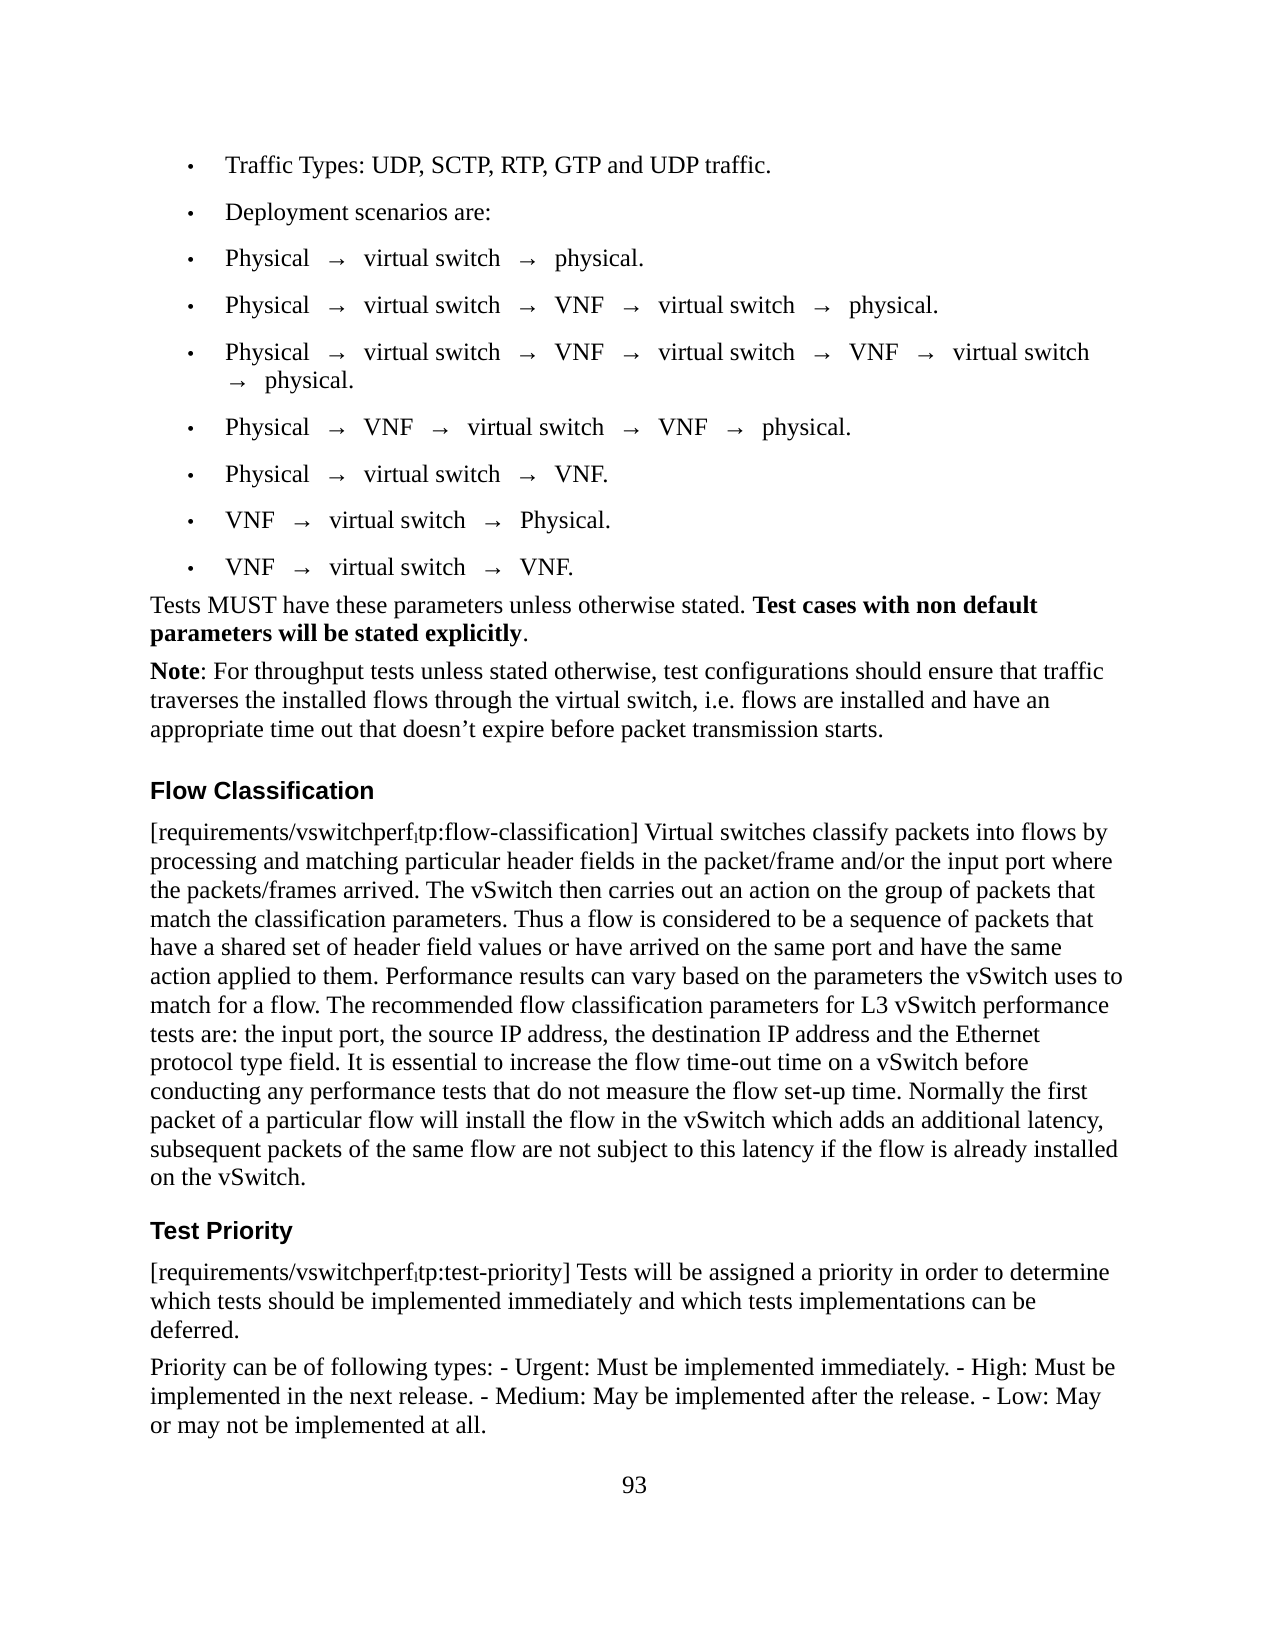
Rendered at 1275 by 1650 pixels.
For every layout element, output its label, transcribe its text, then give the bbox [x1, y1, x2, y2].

list VNF → virtual switch → VNF. [187, 552, 1125, 581]
subtitle Flow Classification [150, 776, 1125, 805]
text Priority can be of following types: - Urgent: Must be implemented immediately. - High: Must be implemented in the next release. - Medium: May be implemented after the release. - Low: May or may not be implemented at all. [150, 1352, 1125, 1439]
text [requirements/vswitchperfltp:flow-classification] Virtual switches classify packets into flows by processing and matching particular header fields in the packet/frame and/or the input port where the packets/frames arrived. The vSwitch then carries out an action on the group of packets that match the classification parameters. Thus a flow is considered to be a sequence of packets that have a shared set of header field values or have arrived on the same port and have the same action applied to them. Performance results can vary based on the parameters the vSwitch uses to match for a flow. The recommended flow classification parameters for L3 vSwitch performance tests are: the input port, the source IP address, the destination IP address and the Ethernet protocol type field. It is essential to increase the flow time-out time on a vSwitch before conducting any performance tests that do not measure the flow set-up time. Normally the first packet of a particular flow will install the flow in the vSwitch which adds an additional latency, subsequent packets of the same flow are not subject to this latency if the flow is already installed on the vSwitch. [150, 817, 1125, 1191]
list Physical → virtual switch → VNF → virtual switch → VNF → virtual switch → physical. [187, 337, 1125, 394]
text [requirements/vswitchperfltp:test-priority] Tests will be assigned a priority in order to determine which tests should be implemented immediately and which tests implementations can be deferred. [150, 1257, 1125, 1343]
list Traffic Types: UDP, SCTP, RTP, GTP and UDP traffic. [187, 150, 1125, 179]
subtitle Test Priority [150, 1216, 1125, 1245]
list VNF → virtual switch → Physical. [187, 505, 1125, 534]
list Physical → virtual switch → VNF. [187, 459, 1125, 487]
text Tests MUST have these parameters unless otherwise stated. Test cases with non default parameters will be stated explicitly. [150, 590, 1125, 647]
list Physical → VNF → virtual switch → VNF → physical. [187, 412, 1125, 441]
list Physical → virtual switch → physical. [187, 243, 1125, 272]
text Note: For throughput tests unless stated otherwise, test configurations should ensure that traffic traverses the installed flows through the virtual switch, i.e. flows are installed and have an appropriate time out that doesn’t expire before packet transmission starts. [150, 656, 1125, 742]
list Physical → virtual switch → VNF → virtual switch → physical. [187, 290, 1125, 319]
list Deployment scenarios are: [187, 197, 1125, 225]
